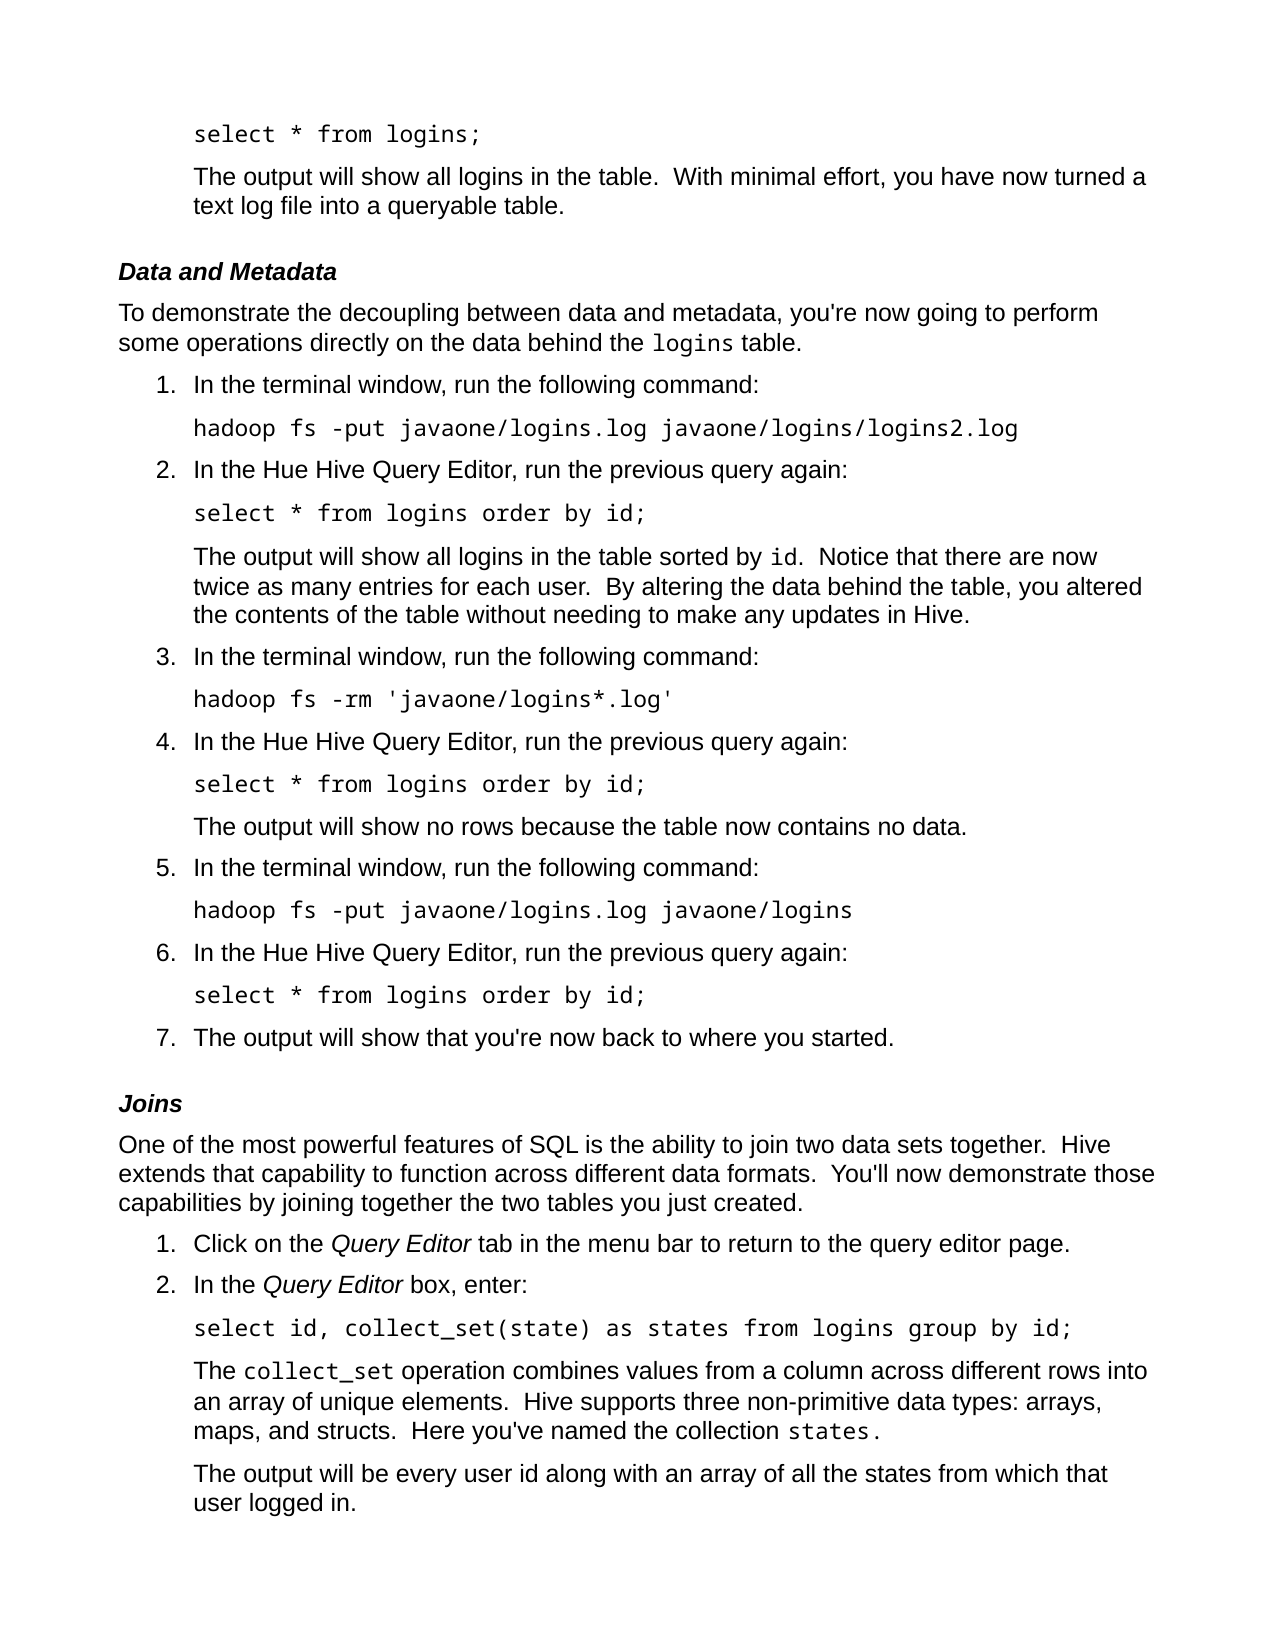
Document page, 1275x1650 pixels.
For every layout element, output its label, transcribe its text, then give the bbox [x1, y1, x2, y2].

text One of the most powerful features of SQL is the ability to join two data sets together. Hive extends that capability to function across different data formats. You'll now demonstrate those capabilities by joining together the two tables you just created. [118, 1130, 1157, 1216]
list In the Hue Hive Query Editor, run the previous query again: [156, 727, 1157, 755]
list select * from logins order by id; [156, 497, 1157, 528]
text To demonstrate the decoupling between data and metadata, you're now going to perform some operations directly on the data behind the logins table. [118, 298, 1157, 358]
subtitle Joins [118, 1089, 1157, 1118]
list The output will show all logins in the table. With minimal effort, you have now turned a text log file into a queryable table. [156, 162, 1157, 219]
list In the terminal window, run the following command: [156, 642, 1157, 670]
list In the Query Editor box, enter: [156, 1270, 1157, 1299]
list select * from logins order by id; [156, 768, 1157, 799]
list In the Hue Hive Query Editor, run the previous query again: [156, 938, 1157, 967]
list In the terminal window, run the following command: [156, 370, 1157, 399]
list The output will be every user id along with an array of all the states from which that user logged in. [156, 1459, 1157, 1516]
list The collect_set operation combines values from a column across different rows into an array of unique elements. Hive supports three non-primitive data types: arrays, maps, and structs. Here you've named the collection states. [156, 1355, 1157, 1446]
list hadoop fs -put javaone/logins.log javaone/logins/logins2.log [156, 412, 1157, 443]
list select id, collect_set(state) as states from logins group by id; [156, 1311, 1157, 1343]
list select * from logins; [156, 118, 1157, 149]
list select * from logins order by id; [156, 979, 1157, 1010]
list Click on the Query Editor tab in the menu bar to return to the query editor page. [156, 1229, 1157, 1258]
list In the terminal window, run the following command: [156, 853, 1157, 882]
list The output will show all logins in the table sorted by id. Notice that there are now twice as many entries for each user. By altering the data behind the table, you altered the contents of the table without needing to make any updates in Hive. [156, 540, 1157, 629]
list The output will show that you're now back to where you started. [156, 1023, 1157, 1052]
list In the Hue Hive Query Editor, run the previous query again: [156, 455, 1157, 484]
list hadoop fs -put javaone/logins.log javaone/logins [156, 894, 1157, 925]
subtitle Data and Metadata [118, 257, 1157, 285]
list hadoop fs -rm 'javaone/logins*.log' [156, 683, 1157, 714]
list The output will show no rows because the table now contains no data. [156, 812, 1157, 840]
